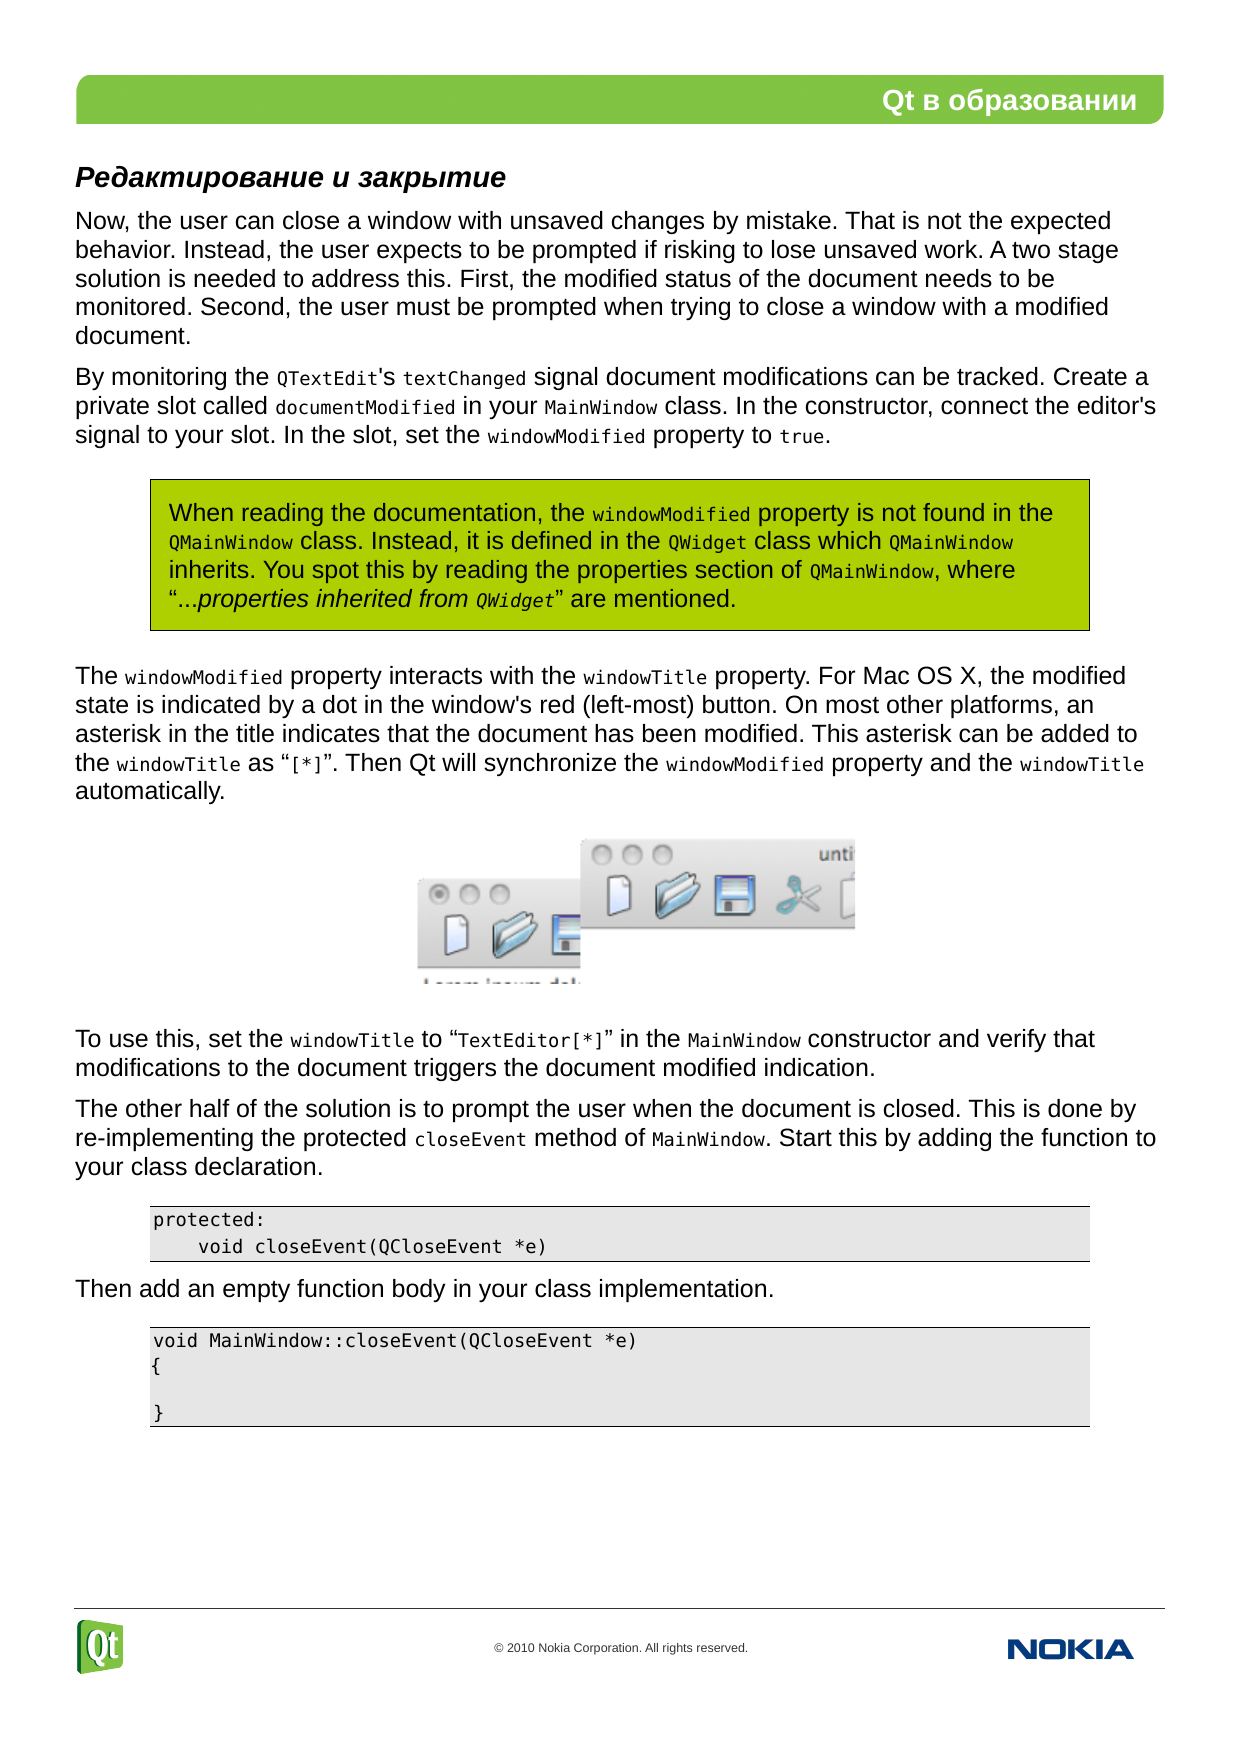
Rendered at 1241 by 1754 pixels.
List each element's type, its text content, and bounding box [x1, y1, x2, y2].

text void MainWindow::closeEvent(QCloseEvent *e) [150, 1328, 1090, 1355]
text Then add an empty function body in your class implementation. [75, 1274, 1165, 1302]
text } [150, 1399, 1090, 1426]
text protected: [150, 1207, 1090, 1233]
text The other half of the solution is to prompt the user when the document is closed. This is done by re-implementing the protected closeEvent method of MainWindow. Start this by adding the function to your class declaration. [75, 1094, 1165, 1181]
picture [385, 817, 856, 984]
picture [978, 1610, 1164, 1688]
text To use this, set the windowTitle to “TextEditor[*]” in the MainWindow constructor and verify that modifications to the document triggers the document modified indication. [75, 1024, 1165, 1082]
subtitle Редактирование и закрытие [75, 160, 1165, 193]
text { [150, 1355, 1090, 1377]
text By monitoring the QTextEdit's textChanged signal document modifications can be tracked. Create a private slot called documentModified in your MainWindow class. In the constructor, connect the editor's signal to your slot. In the slot, set the windowModified property to true. [75, 362, 1165, 448]
picture [76, 75, 1164, 124]
picture [73, 1615, 127, 1679]
text The windowModified property interacts with the windowTitle property. For Mac OS X, the modified state is indicated by a dot in the window's red (left-most) button. On most other platforms, an asterisk in the title indicates that the document has been modified. This asterisk can be added to the windowTitle as “[*]”. Then Qt will synchronize the windowModified property and the windowTitle automatically. [75, 661, 1165, 805]
text void closeEvent(QCloseEvent *e) [150, 1233, 1090, 1261]
text Now, the user can close a window with unsaved changes by mistake. That is not the expected behavior. Instead, the user expects to be prompted if risking to lose unsaved work. A two stage solution is needed to address this. First, the modified status of the document needs to be monitored. Second, the user must be prompted when trying to close a window with a modified document. [75, 206, 1165, 350]
text When reading the documentation, the windowModified property is not found in the QMainWindow class. Instead, it is defined in the QWidget class which QMainWindow inherits. You spot this by reading the properties section of QMainWindow, where “...properties inherited from QWidget” are mentioned. [151, 480, 1089, 630]
